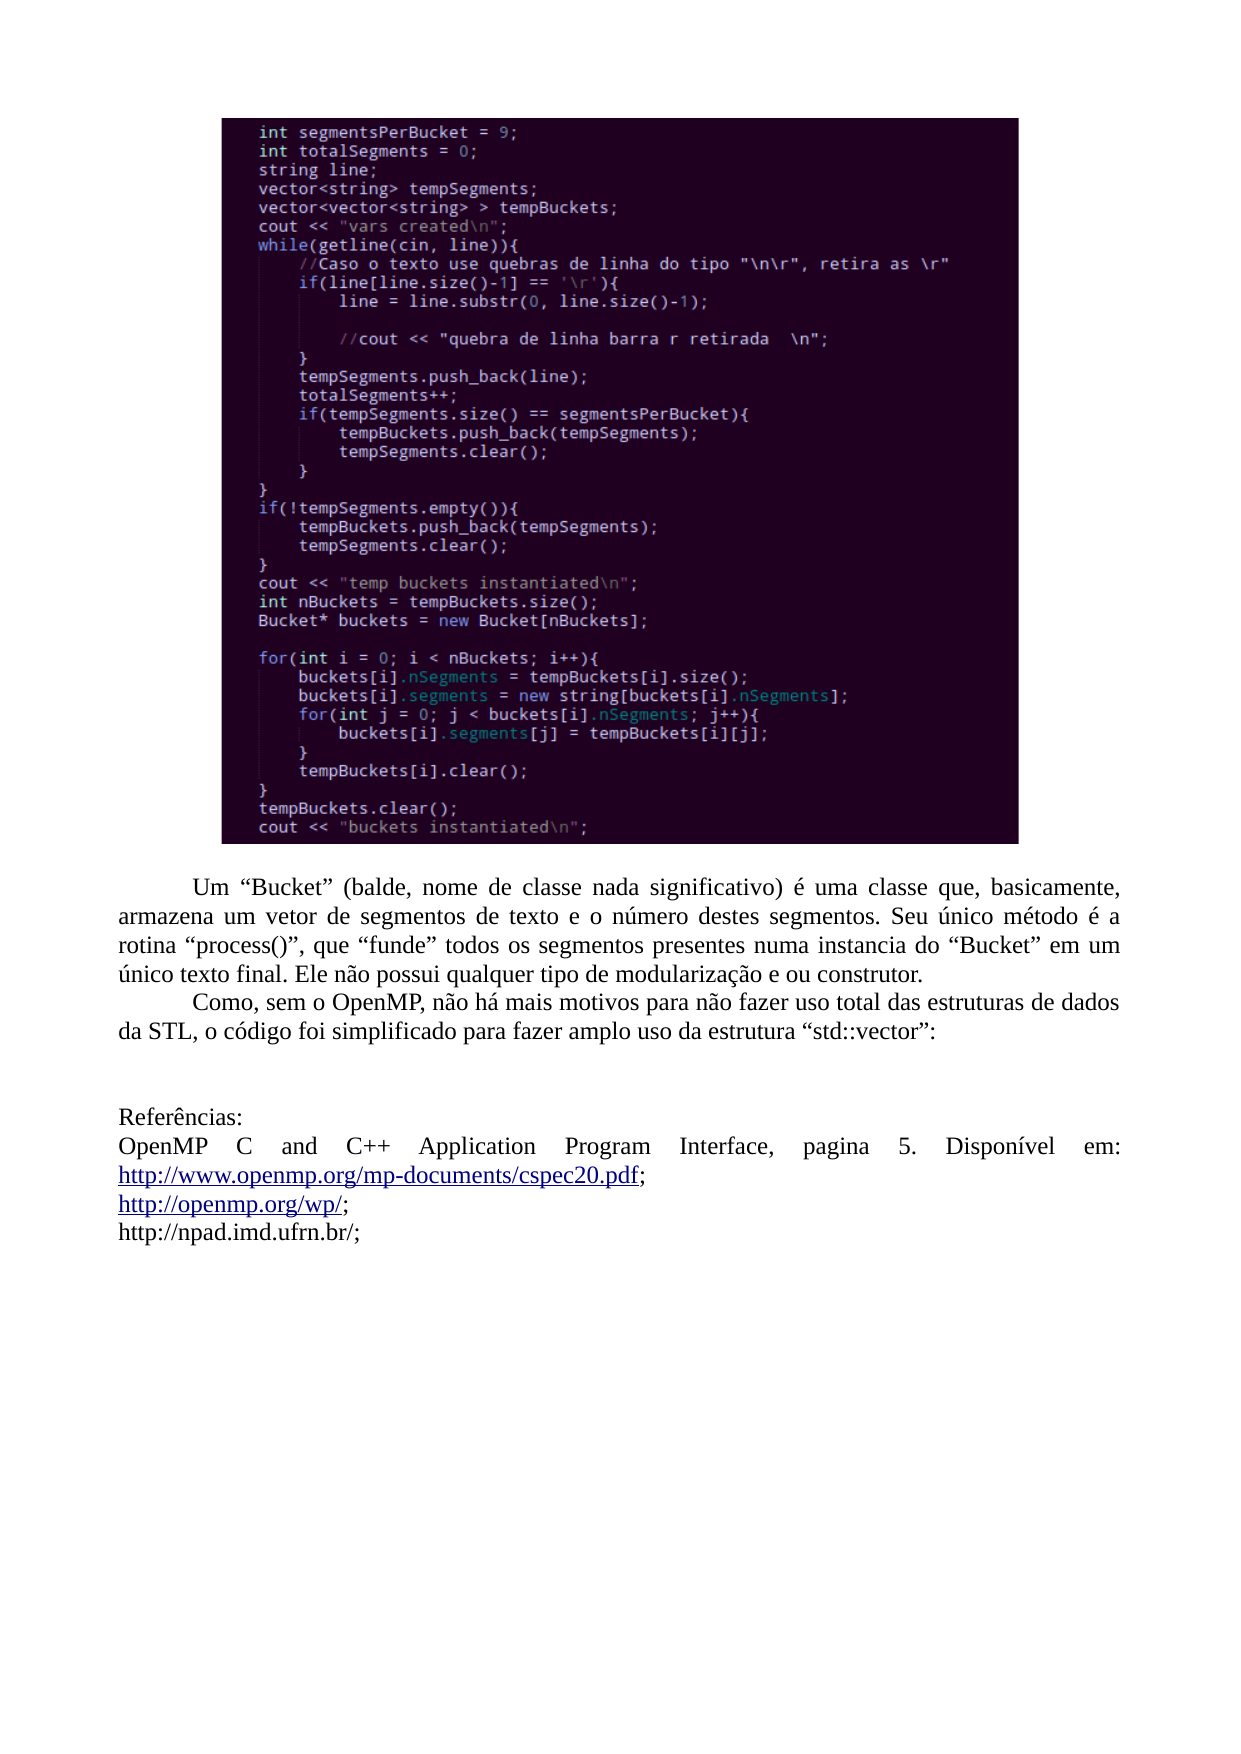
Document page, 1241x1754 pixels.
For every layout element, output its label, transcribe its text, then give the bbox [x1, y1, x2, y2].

text Referências: [118, 1102, 1122, 1131]
text Um “Bucket” (balde, nome de classe nada significativo) é uma classe que, basicamente, armazena um vetor de segmentos de texto e o número destes segmentos. Seu único método é a rotina “process()”, que “funde” todos os segmentos presentes numa instancia do “Bucket” em um único texto final. Ele não possui qualquer tipo de modularização e ou construtor. [118, 872, 1122, 987]
text OpenMP C and C++ Application Program Interface, pagina 5. Disponível em: http://www.openmp.org/mp-documents/cspec20.pdf; [118, 1131, 1122, 1189]
text Como, sem o OpenMP, não há mais motivos para não fazer uso total das estruturas de dados da STL, o código foi simplificado para fazer amplo uso da estrutura “std::vector”: [118, 987, 1122, 1045]
text http://openmp.org/wp/; [118, 1189, 1122, 1217]
picture [221, 118, 1019, 844]
text http://npad.imd.ufrn.br/; [118, 1217, 1122, 1246]
